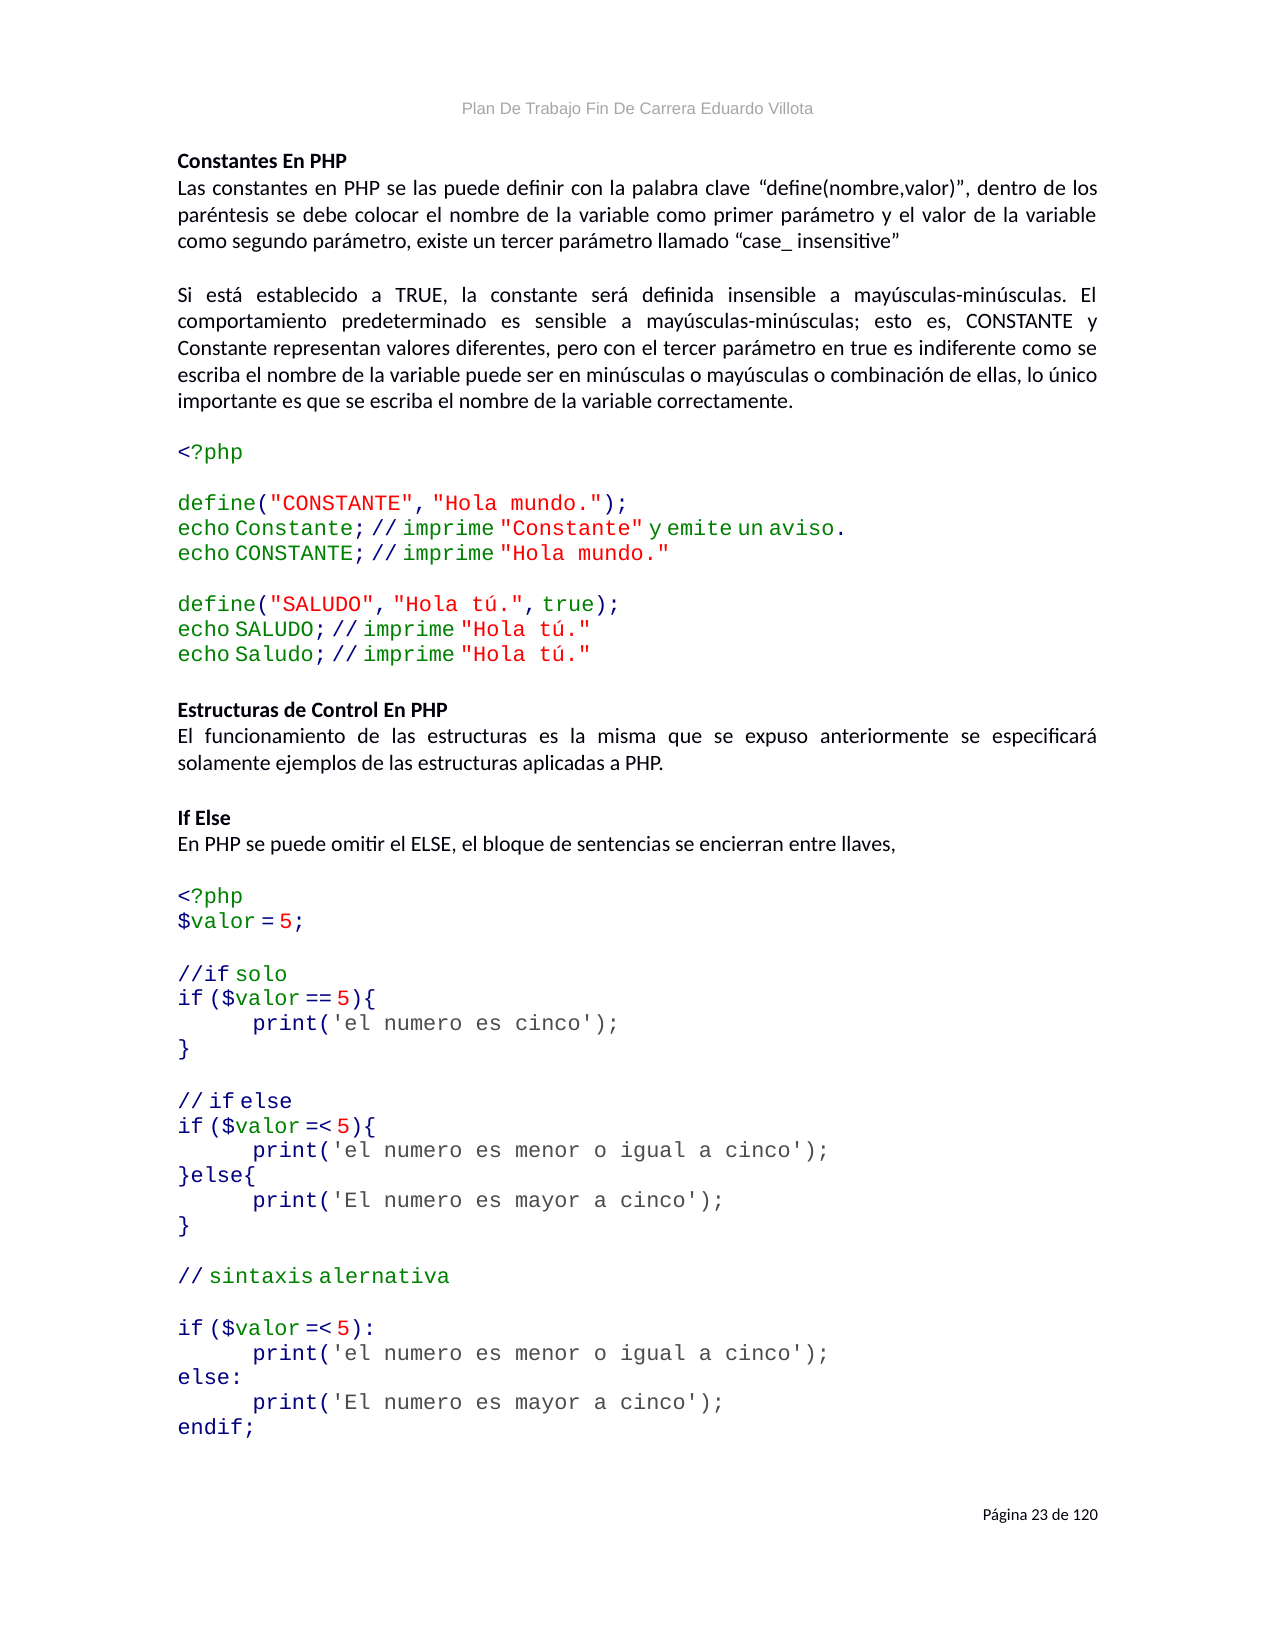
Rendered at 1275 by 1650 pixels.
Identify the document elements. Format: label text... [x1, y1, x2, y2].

text print('el numero es menor o igual a cinco'); [177, 1139, 1098, 1164]
text define("SALUDO", "Hola tú.", true); [177, 593, 1098, 618]
text else: [177, 1366, 1098, 1391]
text // if else [177, 1090, 1098, 1115]
text //if solo [177, 963, 1098, 988]
text Constantes En PHP [177, 148, 1098, 174]
text echo Saludo; // imprime "Hola tú." [177, 643, 1098, 668]
text Las constantes en PHP se las puede definir con la palabra clave “define(nombre,valor)”, dentro de los paréntesis se debe colocar el nombre de la variable como primer parámetro y el valor de la variable como segundo parámetro, existe un tercer parámetro llamado “case_ insensitive” [177, 174, 1098, 254]
text <?php [177, 441, 1098, 466]
text echo CONSTANTE; // imprime "Hola mundo." [177, 542, 1098, 567]
text En PHP se puede omitir el ELSE, el bloque de sentencias se encierran entre llaves, [177, 831, 1098, 857]
text echo SALUDO; // imprime "Hola tú." [177, 618, 1098, 643]
text El funcionamiento de las estructuras es la misma que se expuso anteriormente se especificará solamente ejemplos de las estructuras aplicadas a PHP. [177, 722, 1098, 776]
text print('el numero es menor o igual a cinco'); [177, 1342, 1098, 1366]
text if ($valor =< 5): [177, 1317, 1098, 1342]
text }else{ [177, 1164, 1098, 1189]
text print('El numero es mayor a cinco'); [177, 1189, 1098, 1214]
text Estructuras de Control En PHP [177, 696, 1098, 722]
text // sintaxis alernativa [177, 1265, 1098, 1290]
text } [177, 1037, 1098, 1062]
text define("CONSTANTE", "Hola mundo."); [177, 492, 1098, 517]
text echo Constante; // imprime "Constante" y emite un aviso. [177, 517, 1098, 542]
text <?php [177, 885, 1098, 910]
text print('el numero es cinco'); [177, 1012, 1098, 1037]
text endif; [177, 1416, 1098, 1441]
text if ($valor =< 5){ [177, 1115, 1098, 1139]
text If Else [177, 804, 1098, 831]
text Si está establecido a TRUE, la constante será definida insensible a mayúsculas-minúsculas. El comportamiento predeterminado es sensible a mayúsculas-minúsculas; esto es, CONSTANTE y Constante representan valores diferentes, pero con el tercer parámetro en true es indiferente como se escriba el nombre de la variable puede ser en minúsculas o mayúsculas o combinación de ellas, lo único importante es que se escriba el nombre de la variable correctamente. [177, 281, 1098, 414]
text } [177, 1214, 1098, 1239]
text print('El numero es mayor a cinco'); [177, 1391, 1098, 1416]
text if ($valor == 5){ [177, 988, 1098, 1012]
text $valor = 5; [177, 910, 1098, 935]
